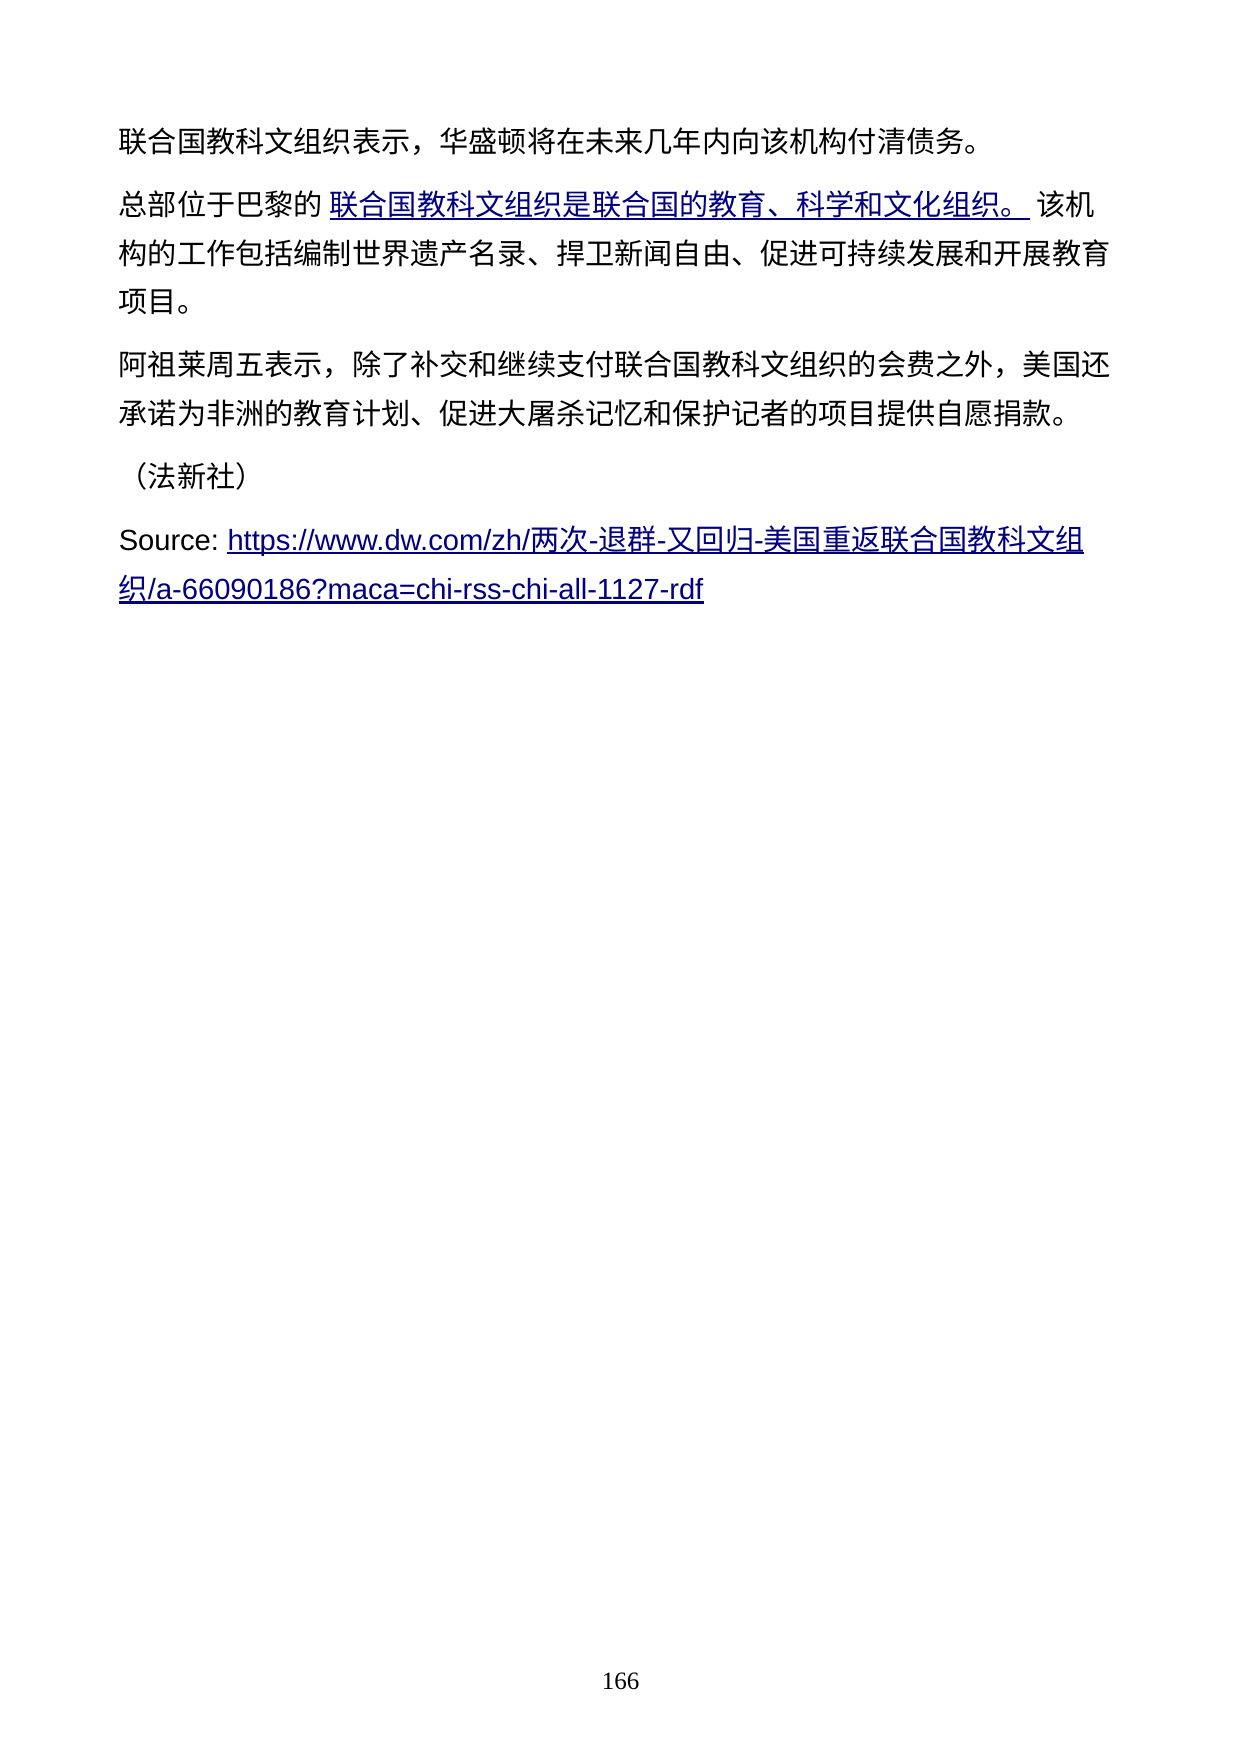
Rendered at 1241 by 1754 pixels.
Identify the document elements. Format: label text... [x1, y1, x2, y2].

text （法新社） [118, 453, 1122, 496]
text 总部位于巴黎的 联合国教科文组织是联合国的教育、科学和文化组织。 该机构的工作包括编制世界遗产名录、捍卫新闻自由、促进可持续发展和开展教育项目。 [118, 182, 1122, 321]
text 阿祖莱周五表示，除了补交和继续支付联合国教科文组织的会费之外，美国还承诺为非洲的教育计划、促进大屠杀记忆和保护记者的项目提供自愿捐款。 [118, 342, 1122, 433]
text 联合国教科文组织表示，华盛顿将在未来几年内向该机构付清债务。 [118, 118, 1122, 161]
text Source: https://www.dw.com/zh/两次-退群-又回归-美国重返联合国教科文组织/a-66090186?maca=chi-rss-chi-all-1127-rdf [118, 517, 1122, 607]
